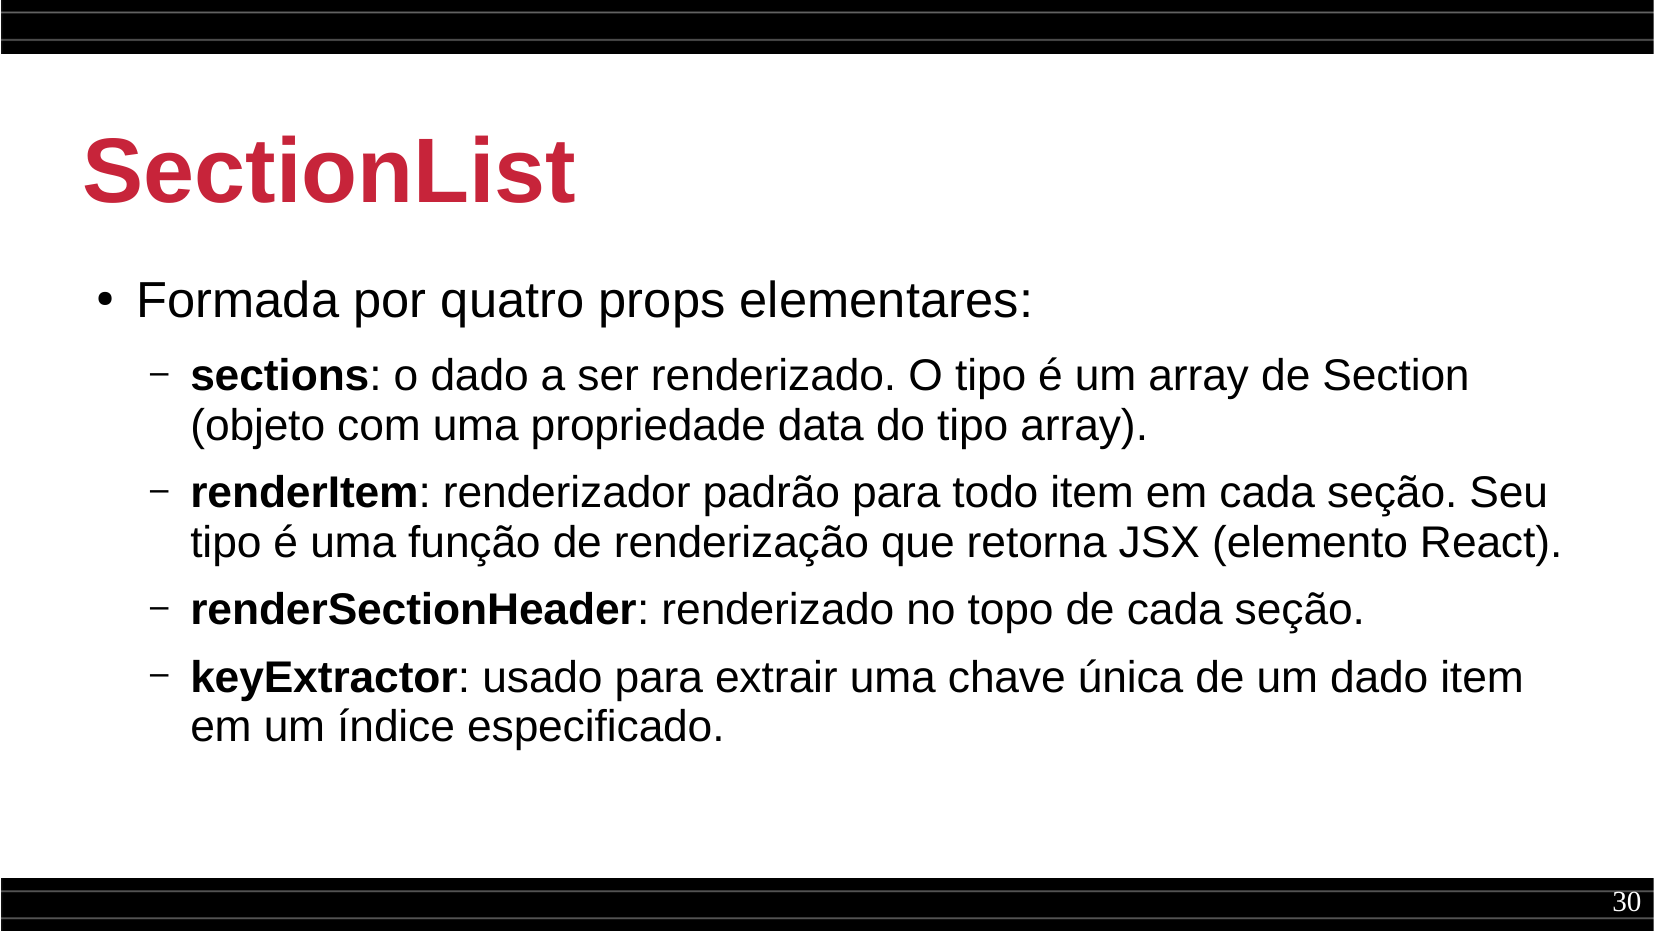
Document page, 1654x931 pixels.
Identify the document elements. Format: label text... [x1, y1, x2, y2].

picture [1, 878, 1654, 931]
list Formada por quatro props elementares: sections: o dado a ser renderizado. O tipo é um array de Section (objeto com uma propriedade data do tipo array). renderItem: renderizador padrão para todo item em cada seção. Seu tipo é uma função de renderização que retorna JSX (elemento React). renderSectionHeader: renderizado no topo de cada seção. keyExtractor: usado para extrair uma chave única de um dado item em um índice especificado. [82, 271, 1571, 758]
picture [1, 0, 1654, 54]
title SectionList [82, 92, 1571, 249]
